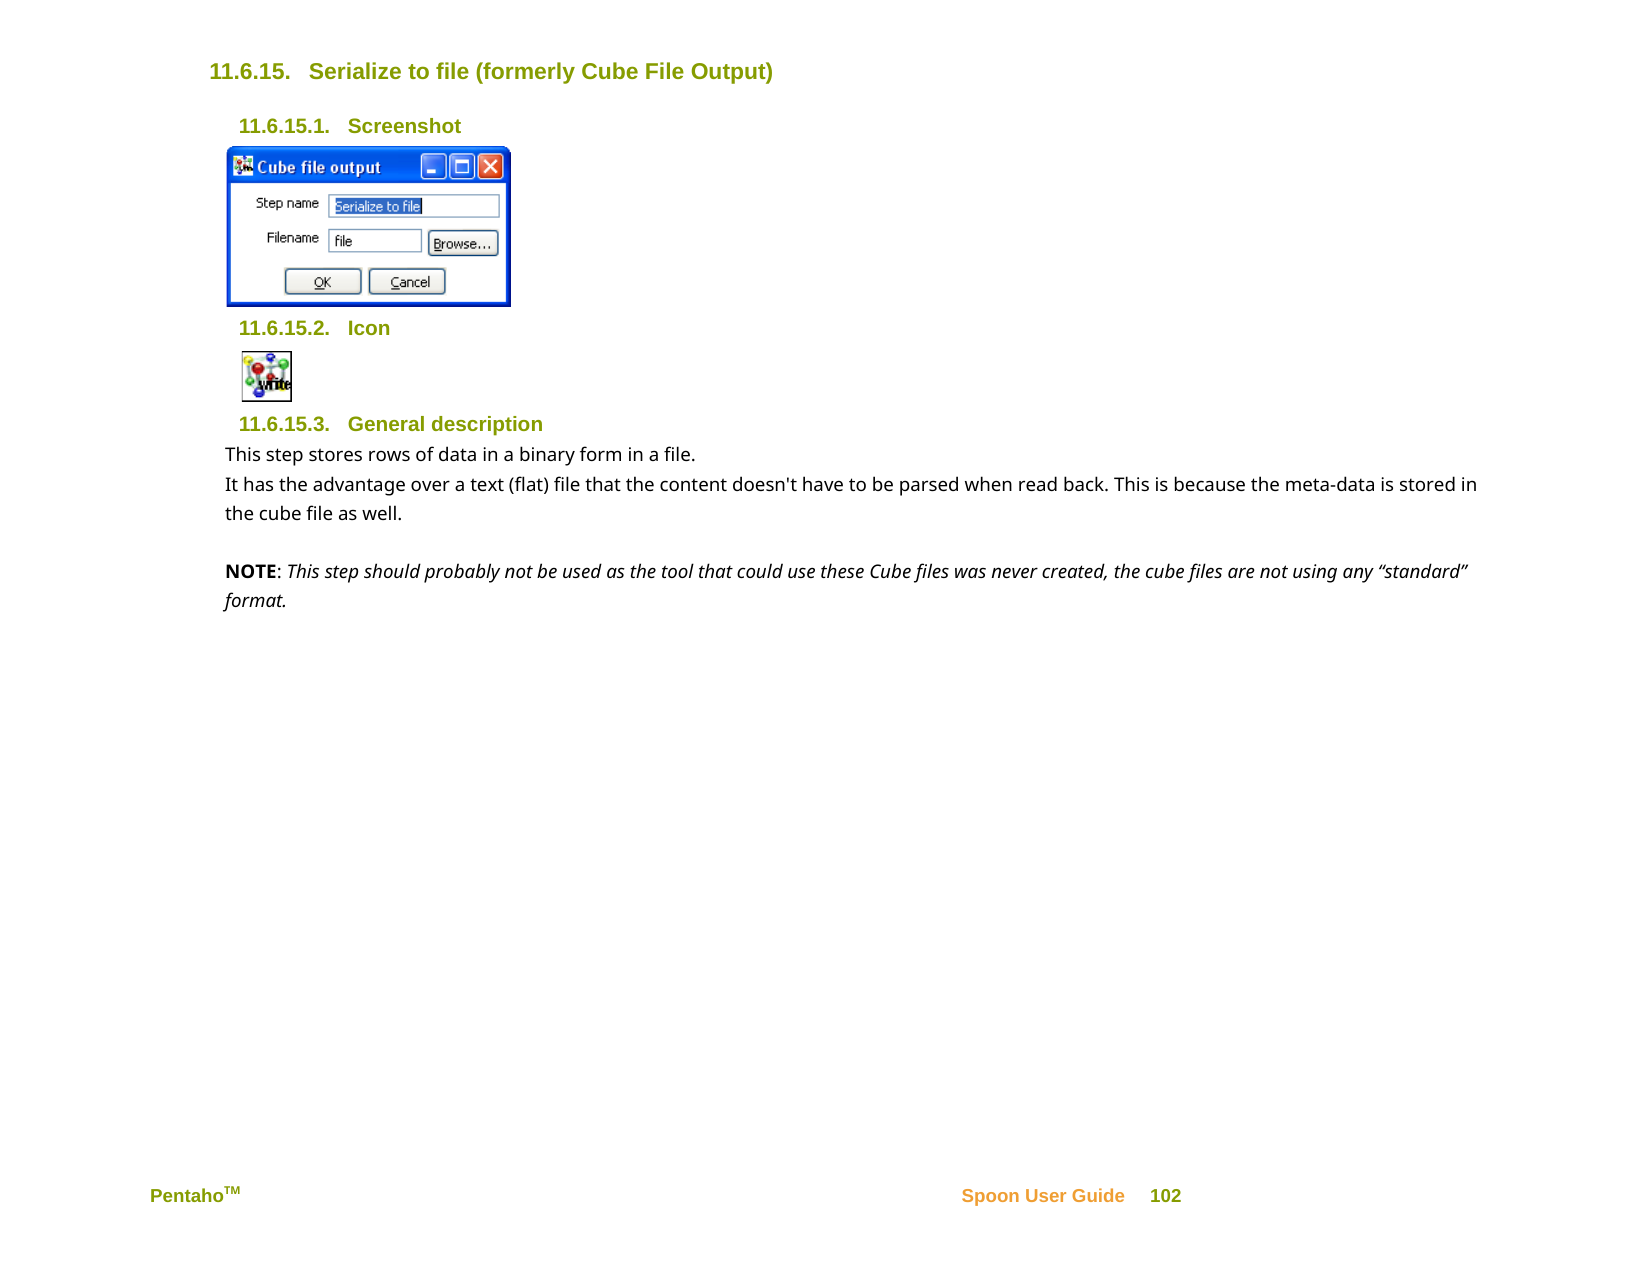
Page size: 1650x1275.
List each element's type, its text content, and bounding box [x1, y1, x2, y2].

text This step stores rows of data in a binary form in a file. [225, 438, 1500, 468]
subtitle Icon [225, 307, 1500, 343]
picture [241, 351, 292, 402]
subtitle General description [239, 350, 1500, 438]
subtitle Serialize to file (formerly Cube File Output) [209, 52, 1500, 87]
text It has the advantage over a text (flat) file that the content doesn't have to be parsed when read back. This is because the meta-data is stored in the cube file as well. [225, 468, 1500, 526]
text NOTE: This step should probably not be used as the tool that could use these Cube files was never created, the cube files are not using any “standard” format. [225, 555, 1500, 613]
picture [226, 146, 511, 307]
subtitle Screenshot [239, 106, 1500, 141]
